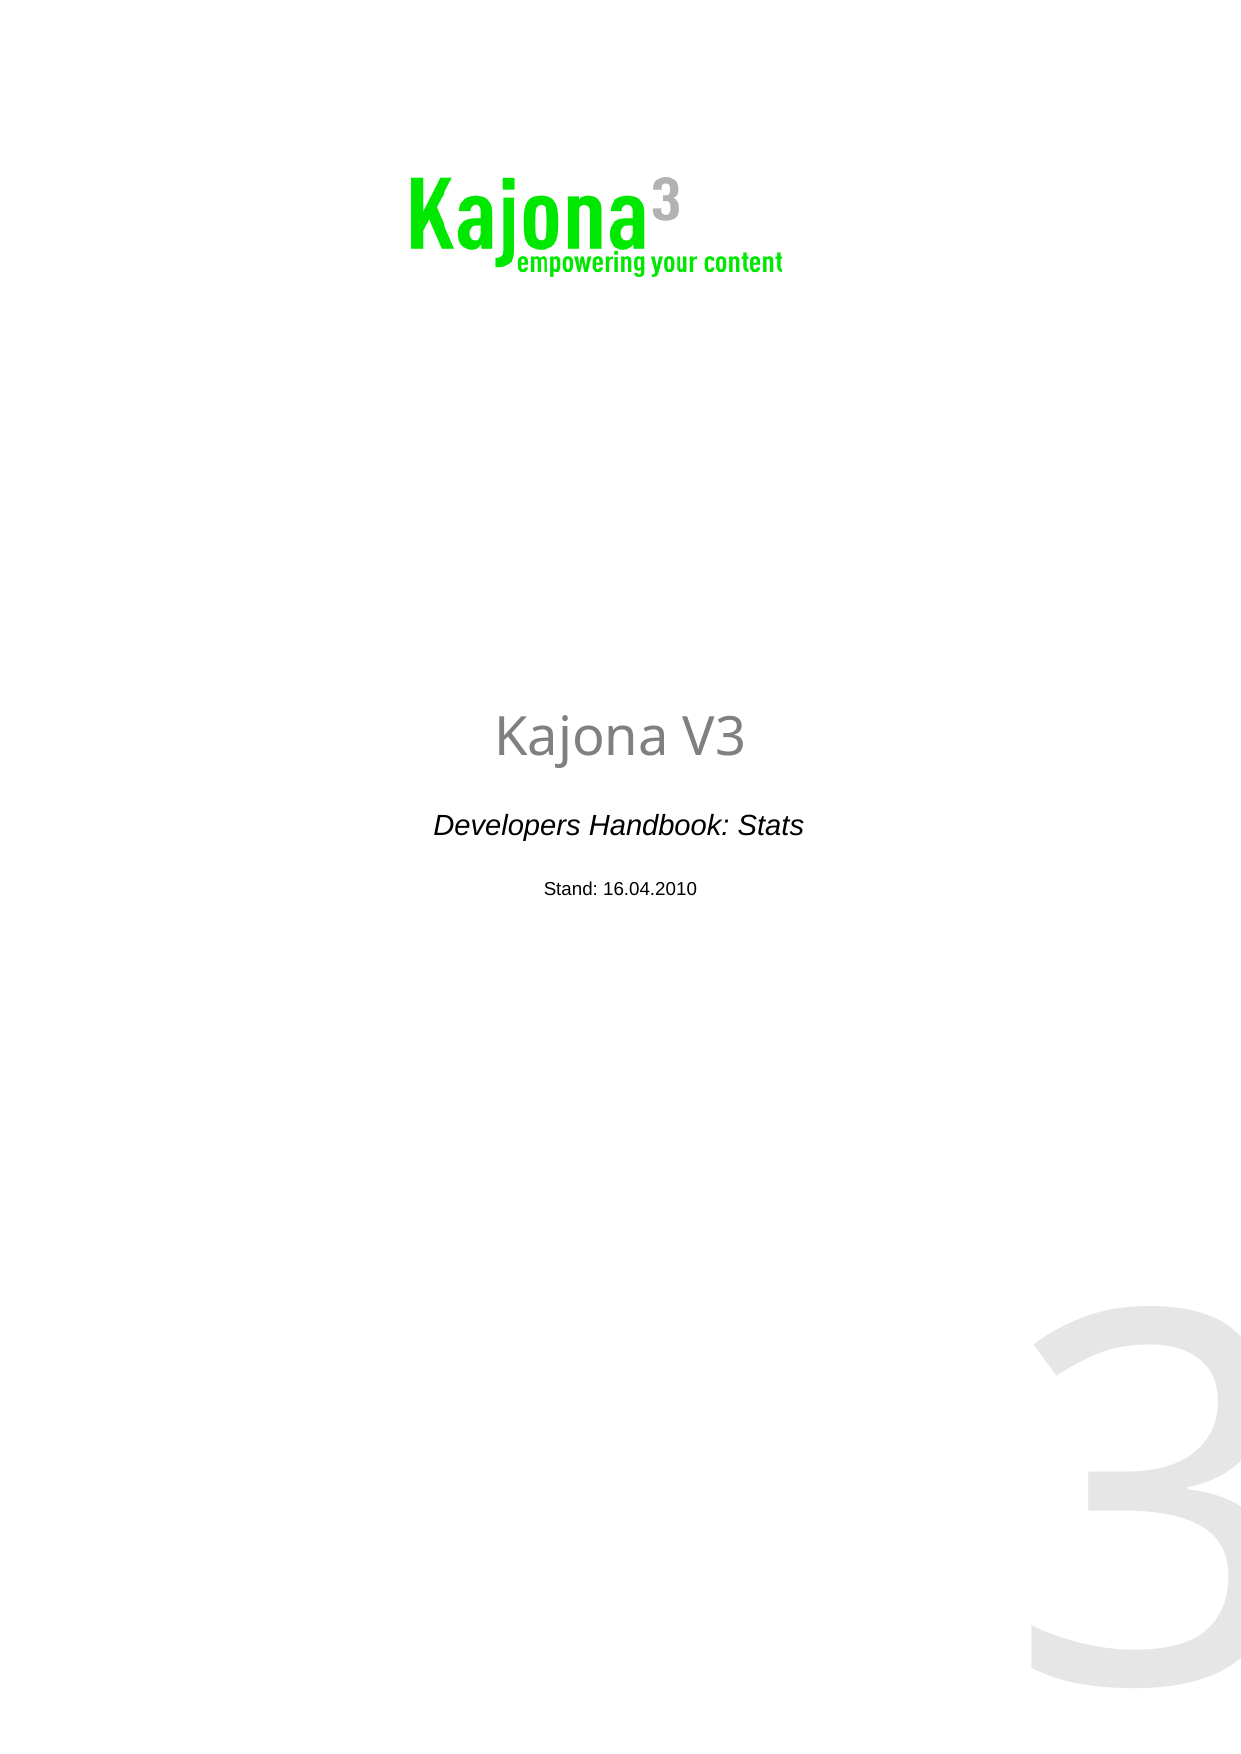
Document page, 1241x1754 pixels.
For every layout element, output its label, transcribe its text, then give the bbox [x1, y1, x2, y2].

title Kajona V3 [118, 697, 1122, 771]
subtitle Stand: 16.04.2010 [118, 879, 1122, 899]
subtitle Developers Handbook: Stats [118, 808, 1122, 841]
picture [411, 177, 782, 277]
